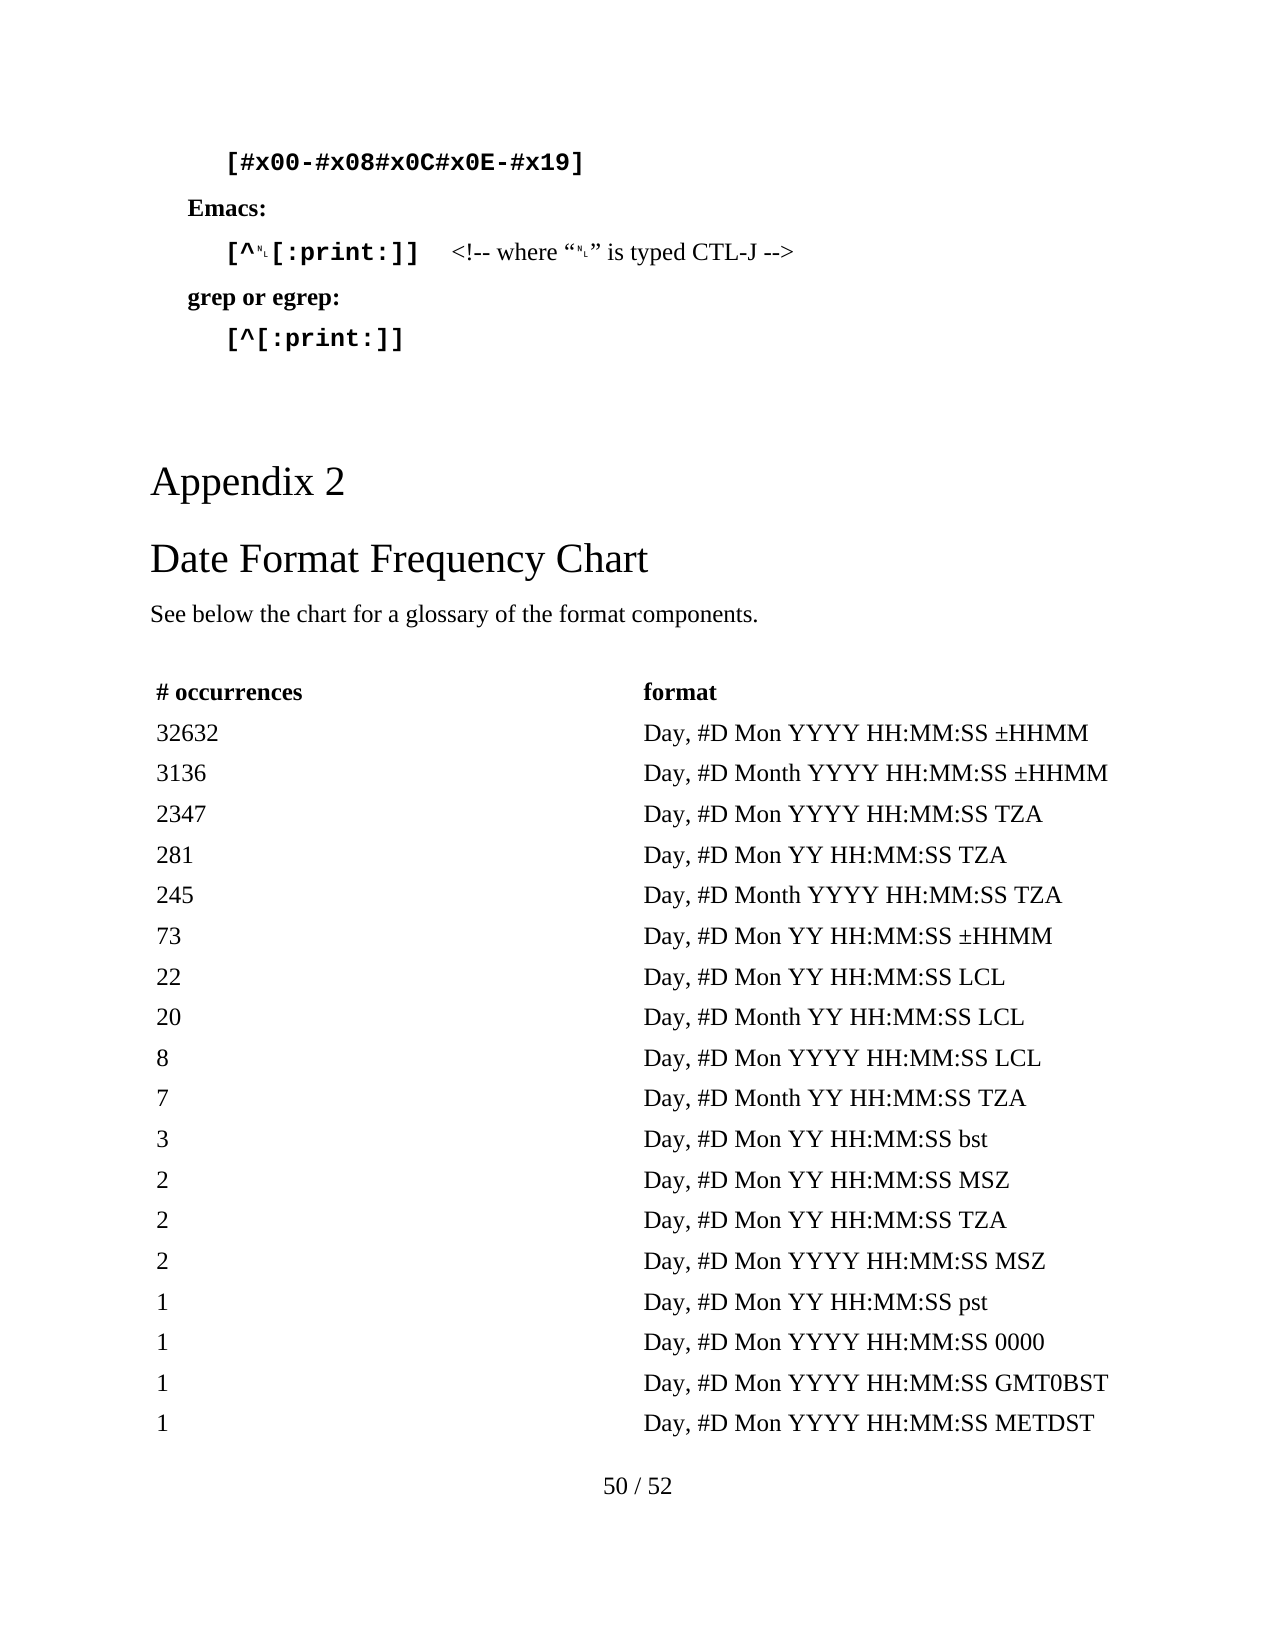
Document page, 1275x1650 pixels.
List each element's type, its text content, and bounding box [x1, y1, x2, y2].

table_cell Day, #D Mon YY HH:MM:SS bst [638, 1118, 1125, 1159]
table_cell Day, #D Mon YY HH:MM:SS TZA [638, 834, 1125, 874]
table_cell Day, #D Mon YY HH:MM:SS MSZ [638, 1159, 1125, 1199]
list grep or egrep: [187, 282, 1125, 311]
table_cell 3136 [150, 753, 637, 793]
table_cell 245 [150, 874, 637, 915]
table_cell 2 [150, 1159, 637, 1199]
table_cell Day, #D Mon YYYY HH:MM:SS LCL [638, 1037, 1125, 1077]
table_cell Day, #D Mon YYYY HH:MM:SS METDST [638, 1403, 1125, 1437]
list [^␤[:print:]] <!-- where “␤” is typed CTL-J --> [187, 237, 1125, 267]
table_cell 1 [150, 1321, 637, 1362]
table_cell 3 [150, 1118, 637, 1159]
table_cell 22 [150, 956, 637, 996]
table_cell 8 [150, 1037, 637, 1077]
text See below the chart for a glossary of the format components. [150, 599, 1125, 628]
table_cell 32632 [150, 712, 637, 752]
table_header # occurrences [150, 671, 637, 712]
table_cell 2347 [150, 793, 637, 834]
table_cell Day, #D Mon YYYY HH:MM:SS ±HHMM [638, 712, 1125, 752]
table_cell Day, #D Month YYYY HH:MM:SS TZA [638, 874, 1125, 915]
table_cell Day, #D Mon YYYY HH:MM:SS TZA [638, 793, 1125, 834]
table_cell 281 [150, 834, 637, 874]
table_cell Day, #D Mon YYYY HH:MM:SS 0000 [638, 1321, 1125, 1362]
list Emacs: [187, 193, 1125, 222]
table_cell 1 [150, 1281, 637, 1321]
table_cell 7 [150, 1078, 637, 1118]
table_cell 20 [150, 996, 637, 1037]
table_cell Day, #D Mon YY HH:MM:SS pst [638, 1281, 1125, 1321]
table_cell Day, #D Mon YY HH:MM:SS TZA [638, 1199, 1125, 1240]
table_cell 2 [150, 1199, 637, 1240]
table_cell Day, #D Mon YYYY HH:MM:SS GMT0BST [638, 1362, 1125, 1402]
table_cell Day, #D Mon YY HH:MM:SS LCL [638, 956, 1125, 996]
table_cell 73 [150, 915, 637, 956]
list [^[:print:]] [187, 326, 1125, 354]
table_cell 1 [150, 1362, 637, 1402]
table_cell Day, #D Month YY HH:MM:SS TZA [638, 1078, 1125, 1118]
list [#x00-#x08#x0C#x0E-#x19] [187, 150, 1125, 178]
table_cell Day, #D Mon YY HH:MM:SS ±HHMM [638, 915, 1125, 956]
text Appendix 2 [150, 456, 1125, 504]
table_cell Day, #D Month YYYY HH:MM:SS ±HHMM [638, 753, 1125, 793]
table_cell 2 [150, 1240, 637, 1281]
table_cell Day, #D Month YY HH:MM:SS LCL [638, 996, 1125, 1037]
table_header format [638, 671, 1125, 712]
table_cell 1 [150, 1403, 637, 1437]
subtitle Date Format Frequency Chart [150, 533, 1125, 581]
table_cell Day, #D Mon YYYY HH:MM:SS MSZ [638, 1240, 1125, 1281]
